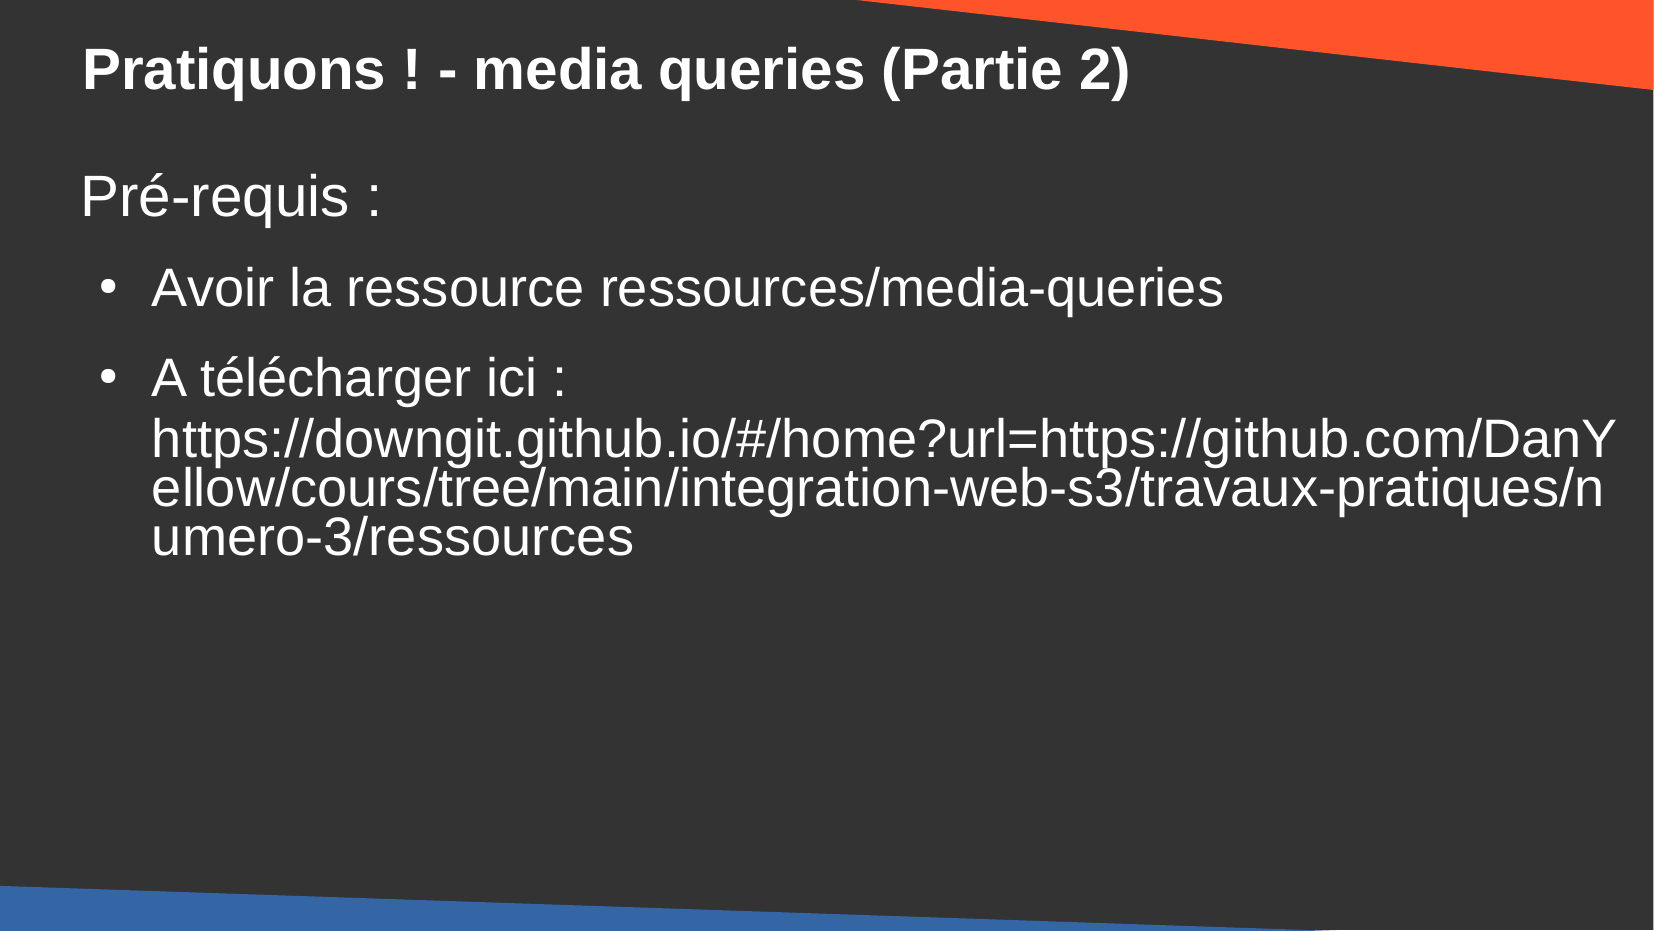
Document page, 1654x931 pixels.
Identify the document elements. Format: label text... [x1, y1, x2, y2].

list Pré-requis : Avoir la ressource ressources/media-queries A télécharger ici : https://downgit.github.io/#/home?url=https://github.com/DanYellow/cours/tree/main/integration-web-s3/travaux-pratiques/numero-3/ressources [80, 163, 1620, 501]
text_box [856, 0, 1654, 91]
text_box [0, 885, 1337, 931]
title Pratiquons ! - media queries (Partie 2) [82, 37, 1571, 114]
